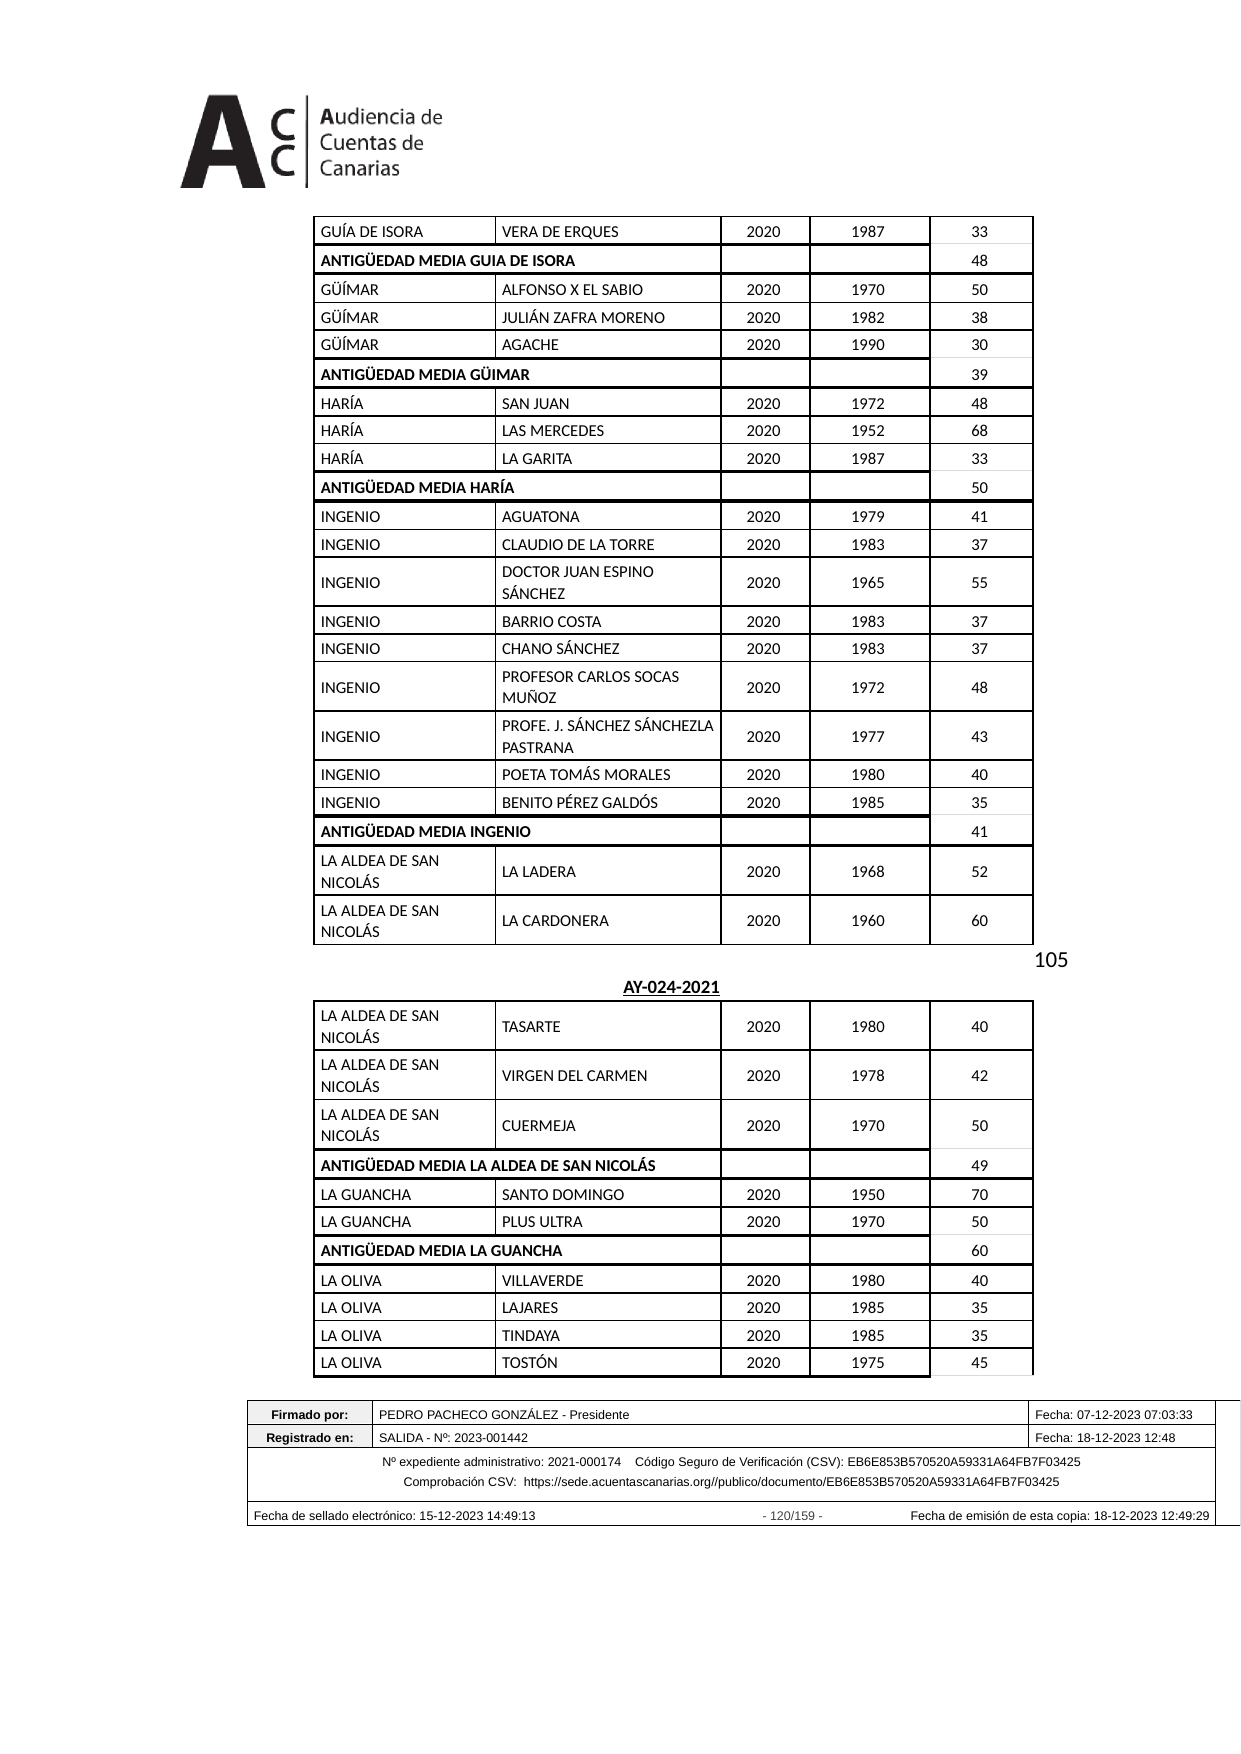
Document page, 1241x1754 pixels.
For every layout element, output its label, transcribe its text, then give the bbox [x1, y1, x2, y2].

table_cell 49 [931, 1149, 1032, 1177]
table_cell 2020 [722, 662, 809, 710]
table_cell 70 [931, 1180, 1032, 1206]
table_cell GÜÍMAR [315, 275, 495, 301]
table_cell 2020 [722, 607, 809, 633]
table_cell 1977 [811, 712, 929, 759]
table_cell [811, 473, 929, 499]
table_cell 2020 [722, 530, 809, 556]
table_cell 2020 [722, 1180, 809, 1206]
table_cell LA ALDEA DE SAN NICOLÁS [315, 1100, 495, 1148]
table_cell [811, 1237, 929, 1263]
table_cell 1960 [811, 896, 929, 944]
table_cell 2020 [722, 1266, 809, 1292]
table_header 1980 [811, 1002, 929, 1049]
table_cell INGENIO [315, 503, 495, 528]
table_cell 1983 [811, 530, 929, 556]
table_cell 1970 [811, 275, 929, 301]
table_cell 2020 [722, 331, 809, 357]
table_cell JULIÁN ZAFRA MORENO [496, 303, 720, 329]
table_cell 2020 [722, 1051, 809, 1098]
table_cell INGENIO [315, 607, 495, 633]
table_cell LA OLIVA [315, 1266, 495, 1292]
table_cell PROFESOR CARLOS SOCAS MUÑOZ [496, 662, 720, 710]
table_cell GUÍA DE ISORA [315, 217, 495, 243]
table_cell INGENIO [315, 530, 495, 556]
table_cell 33 [931, 217, 1032, 243]
table_cell ANTIGÜEDAD MEDIA LA GUANCHA [315, 1237, 720, 1263]
table_cell 40 [931, 1266, 1032, 1292]
table_cell ANTIGÜEDAD MEDIA LA ALDEA DE SAN NICOLÁS [315, 1151, 720, 1177]
table_cell 1972 [811, 662, 929, 710]
table_cell 52 [931, 847, 1032, 894]
table_cell CLAUDIO DE LA TORRE [496, 530, 720, 556]
table_cell 1978 [811, 1051, 929, 1098]
table_cell PLUS ULTRA [496, 1208, 720, 1234]
table_header TASARTE [496, 1002, 720, 1049]
table_cell LA ALDEA DE SAN NICOLÁS [315, 847, 495, 894]
table_cell 1983 [811, 635, 929, 661]
table_cell 55 [931, 558, 1032, 605]
table_cell SANTO DOMINGO [496, 1180, 720, 1206]
table_cell 1990 [811, 331, 929, 357]
table_cell 48 [931, 389, 1032, 415]
table_cell LA OLIVA [315, 1321, 495, 1347]
table_cell LA GARITA [496, 444, 720, 470]
table_cell LA OLIVA [315, 1349, 495, 1375]
table_cell 1987 [811, 217, 929, 243]
table_cell 1983 [811, 607, 929, 633]
table_cell ANTIGÜEDAD MEDIA INGENIO [315, 818, 720, 843]
table_cell 2020 [722, 847, 809, 894]
table_cell 60 [931, 1235, 1032, 1263]
table_cell LA LADERA [496, 847, 720, 894]
table_cell HARÍA [315, 444, 495, 470]
table_cell [722, 1151, 809, 1177]
table_cell AGACHE [496, 331, 720, 357]
table_cell 1985 [811, 788, 929, 814]
table_cell 37 [931, 607, 1032, 633]
table_cell 45 [931, 1349, 1032, 1375]
table_cell 50 [931, 471, 1032, 499]
table_cell CUERMEJA [496, 1100, 720, 1148]
table_cell 2020 [722, 217, 809, 243]
table_cell LA ALDEA DE SAN NICOLÁS [315, 1051, 495, 1098]
table_cell 1980 [811, 1266, 929, 1292]
table_cell 50 [931, 1100, 1032, 1148]
table_cell 2020 [722, 503, 809, 528]
table_cell 2020 [722, 1100, 809, 1148]
table_cell 50 [931, 275, 1032, 301]
table_cell GÜÍMAR [315, 331, 495, 357]
table_cell 1980 [811, 761, 929, 787]
table_cell 1979 [811, 503, 929, 528]
table_cell LAJARES [496, 1294, 720, 1319]
table_cell INGENIO [315, 558, 495, 605]
table_cell 1950 [811, 1180, 929, 1206]
table_cell 39 [931, 358, 1032, 386]
text 105 [247, 945, 1074, 973]
table_cell 2020 [722, 635, 809, 661]
table_cell 37 [931, 635, 1032, 661]
table_cell LA GUANCHA [315, 1208, 495, 1234]
table_cell 2020 [722, 417, 809, 443]
table_cell 35 [931, 788, 1032, 814]
table_cell PROFE. J. SÁNCHEZ SÁNCHEZLA PASTRANA [496, 712, 720, 759]
table_cell 2020 [722, 1294, 809, 1319]
table_cell 35 [931, 1321, 1032, 1347]
table_cell 2020 [722, 1349, 809, 1375]
table_cell [722, 818, 809, 843]
table_cell 37 [931, 530, 1032, 556]
table_cell 42 [931, 1051, 1032, 1098]
table_cell INGENIO [315, 788, 495, 814]
table_cell 41 [931, 503, 1032, 528]
text AY-024-2021 [623, 975, 1100, 998]
table_cell VILLAVERDE [496, 1266, 720, 1292]
table_cell 2020 [722, 389, 809, 415]
table_cell 68 [931, 417, 1032, 443]
table_cell [811, 1151, 929, 1177]
table_cell 1975 [811, 1349, 929, 1375]
table_cell 2020 [722, 761, 809, 787]
table_cell 1982 [811, 303, 929, 329]
table_header 2020 [722, 1002, 809, 1049]
table_cell 50 [931, 1208, 1032, 1234]
table_cell AGUATONA [496, 503, 720, 528]
table_cell VIRGEN DEL CARMEN [496, 1051, 720, 1098]
table_cell ANTIGÜEDAD MEDIA GÜIMAR [315, 360, 720, 386]
table_cell INGENIO [315, 761, 495, 787]
table_cell 2020 [722, 788, 809, 814]
table_cell 2020 [722, 1208, 809, 1234]
table_cell 1985 [811, 1294, 929, 1319]
table_cell LA OLIVA [315, 1294, 495, 1319]
table_cell INGENIO [315, 635, 495, 661]
table_cell 38 [931, 303, 1032, 329]
table_cell 1970 [811, 1100, 929, 1148]
table_cell INGENIO [315, 662, 495, 710]
table_cell 1968 [811, 847, 929, 894]
table_cell 43 [931, 712, 1032, 759]
table_cell 33 [931, 444, 1032, 470]
table_cell ALFONSO X EL SABIO [496, 275, 720, 301]
table_cell ANTIGÜEDAD MEDIA GUIA DE ISORA [315, 246, 720, 272]
table_cell [811, 818, 929, 843]
table_cell TOSTÓN [496, 1349, 720, 1375]
table_cell LA GUANCHA [315, 1180, 495, 1206]
table_cell HARÍA [315, 389, 495, 415]
table_cell 2020 [722, 444, 809, 470]
table_cell VERA DE ERQUES [496, 217, 720, 243]
table_cell 1965 [811, 558, 929, 605]
table_cell 1985 [811, 1321, 929, 1347]
table_cell 30 [931, 331, 1032, 357]
table_cell 1972 [811, 389, 929, 415]
table_cell 2020 [722, 896, 809, 944]
table_cell 2020 [722, 303, 809, 329]
table_cell POETA TOMÁS MORALES [496, 761, 720, 787]
table_cell 48 [931, 662, 1032, 710]
table_cell 40 [931, 761, 1032, 787]
table_cell [722, 360, 809, 386]
table_cell [722, 246, 809, 272]
table_cell 35 [931, 1294, 1032, 1319]
table_cell LA CARDONERA [496, 896, 720, 944]
table_cell 60 [931, 896, 1032, 944]
table_cell 1970 [811, 1208, 929, 1234]
table_cell [811, 360, 929, 386]
table_cell SAN JUAN [496, 389, 720, 415]
table_cell LAS MERCEDES [496, 417, 720, 443]
table_cell 2020 [722, 275, 809, 301]
table_cell [722, 1237, 809, 1263]
table_header LA ALDEA DE SAN NICOLÁS [315, 1002, 495, 1049]
table_cell BARRIO COSTA [496, 607, 720, 633]
table_cell DOCTOR JUAN ESPINO SÁNCHEZ [496, 558, 720, 605]
table_cell 1987 [811, 444, 929, 470]
table_cell 2020 [722, 712, 809, 759]
table_cell LA ALDEA DE SAN NICOLÁS [315, 896, 495, 944]
table_cell 1952 [811, 417, 929, 443]
table_cell INGENIO [315, 712, 495, 759]
table_cell TINDAYA [496, 1321, 720, 1347]
table_cell GÜÍMAR [315, 303, 495, 329]
table_cell 2020 [722, 1321, 809, 1347]
table_cell 48 [931, 244, 1032, 272]
table_cell CHANO SÁNCHEZ [496, 635, 720, 661]
table_cell HARÍA [315, 417, 495, 443]
table_cell [722, 473, 809, 499]
table_cell 2020 [722, 558, 809, 605]
table_cell ANTIGÜEDAD MEDIA HARÍA [315, 473, 720, 499]
table_header 40 [931, 1002, 1032, 1049]
table_cell BENITO PÉREZ GALDÓS [496, 788, 720, 814]
table_cell [811, 246, 929, 272]
table_cell 41 [931, 815, 1032, 843]
